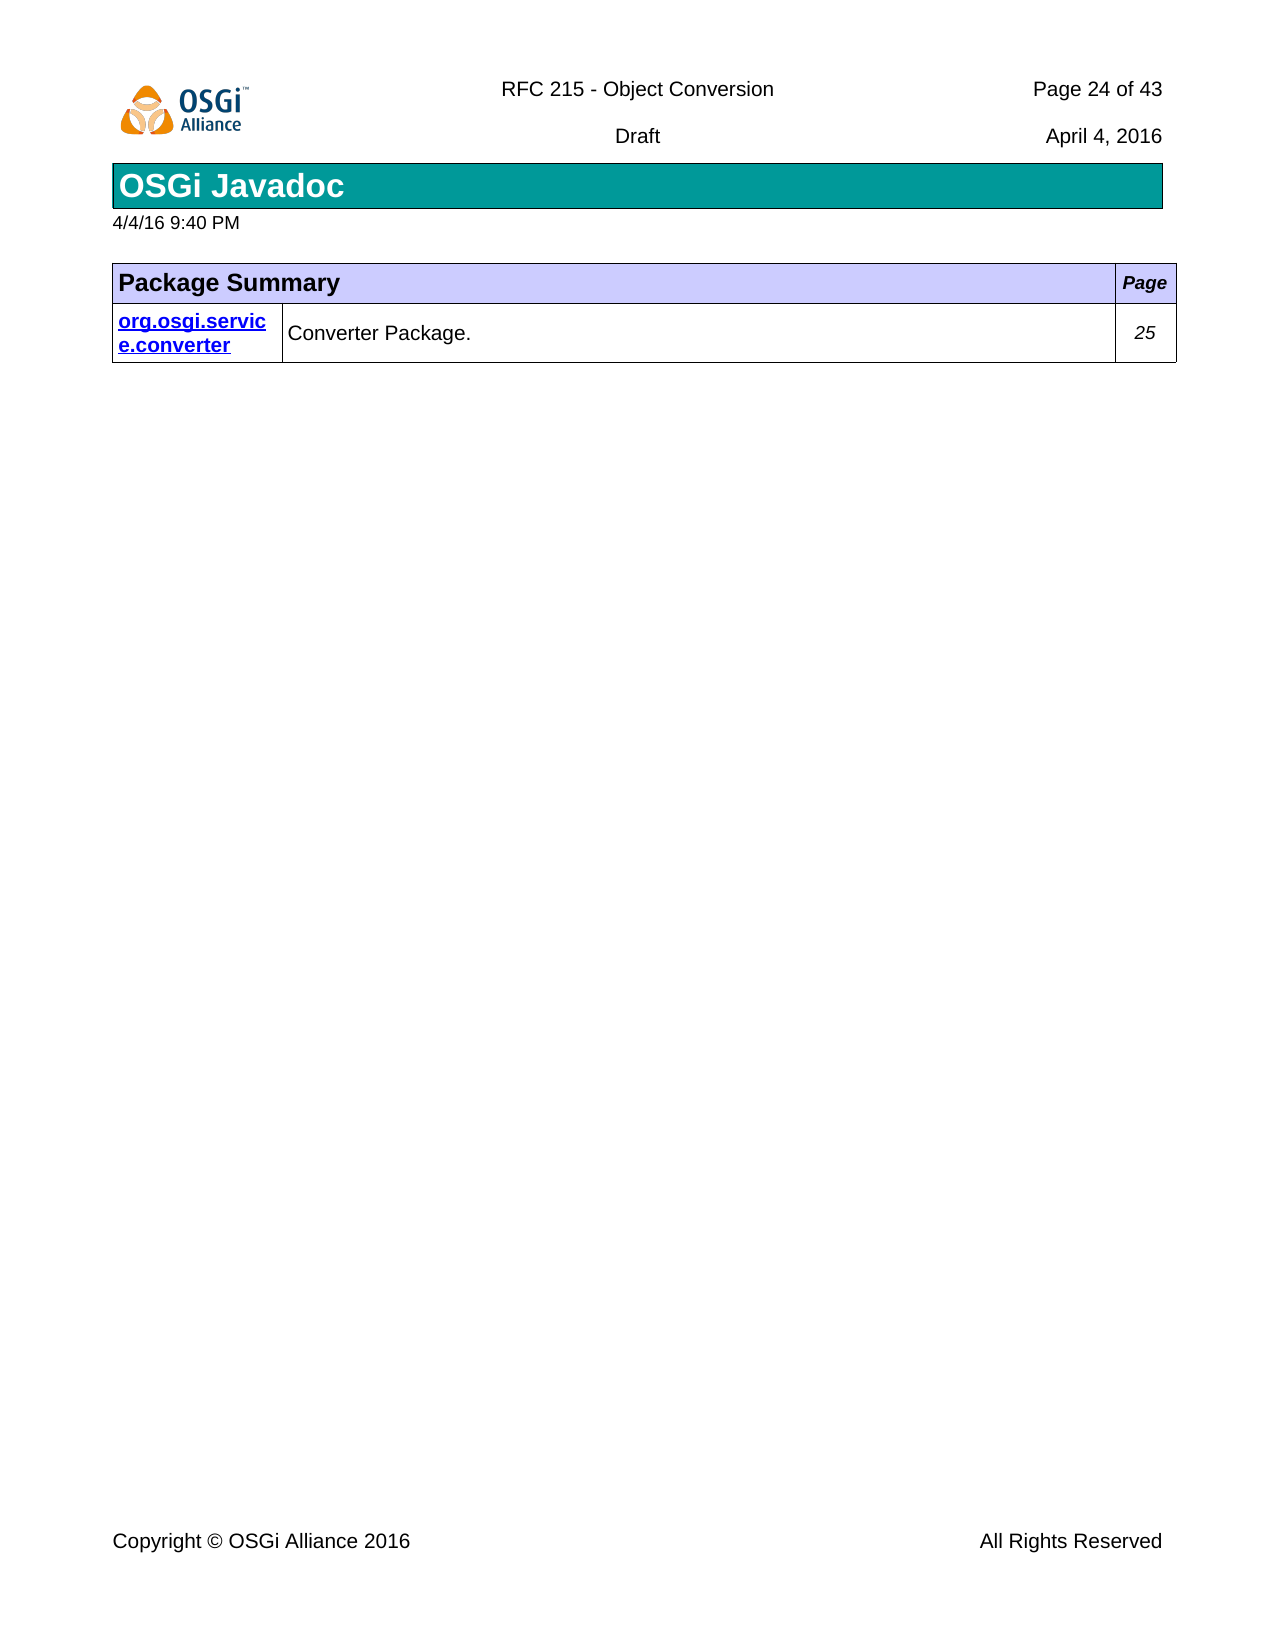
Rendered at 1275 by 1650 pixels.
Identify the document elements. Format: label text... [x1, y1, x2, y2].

subtitle OSGi Javadoc [114, 164, 1162, 208]
table_header Package Summary [113, 264, 1115, 303]
table_header Page [1116, 264, 1176, 303]
picture [113, 78, 257, 142]
table_cell org.osgi.service.converter [113, 304, 282, 362]
table_cell 25 [1116, 304, 1176, 362]
text 4/4/16 9:40 PM [112, 212, 1162, 233]
table_cell Converter Package. [283, 304, 1115, 362]
